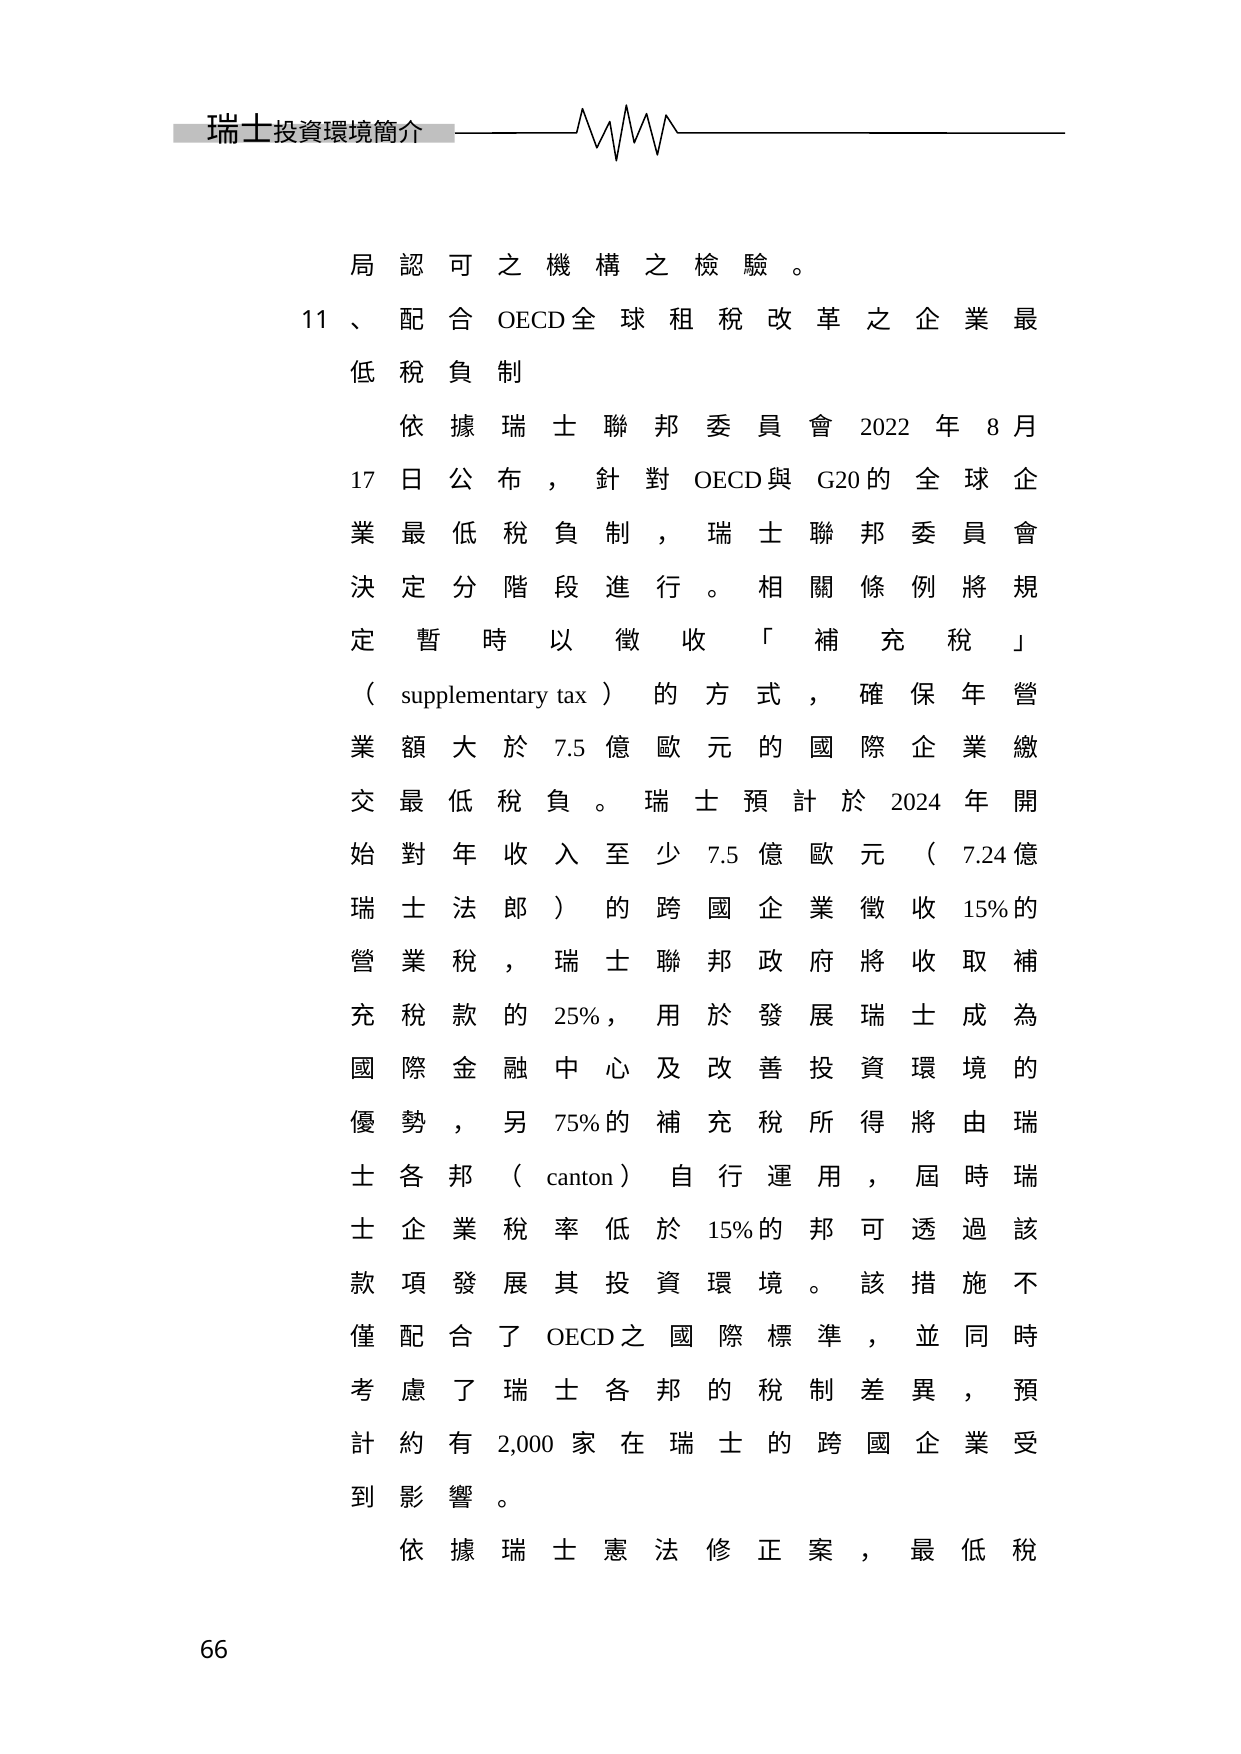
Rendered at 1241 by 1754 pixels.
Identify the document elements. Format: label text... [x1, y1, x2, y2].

text 11、配合OECD全球租稅改革之企業最低稅負制 [276, 291, 1063, 398]
text 依據瑞士聯邦委員會2022年8月17日公布，針對OECD與G20的全球企業最低稅負制，瑞士聯邦委員會決定分階段進行。相關條例將規定暫時以徵收「補充稅」（supplementary tax）的方式，確保年營業額大於7.5億歐元的國際企業繳交最低稅負。瑞士預計於2024年開始對年收入至少7.5億歐元（7.24億瑞士法郎）的跨國企業徵收15%的營業稅，瑞士聯邦政府將收取補充稅款的25%，用於發展瑞士成為國際金融中心及改善投資環境的優勢，另75%的補充稅所得將由瑞士各邦（canton）自行運用，屆時瑞士企業稅率低於15%的邦可透過該款項發展其投資環境。該措施不僅配合了OECD之國際標準，並同時考慮了瑞士各邦的稅制差異，預計約有2,000家在瑞士的跨國企業受到影響。 [325, 398, 1063, 1522]
text 依據瑞士憲法修正案，最低稅 [325, 1522, 1063, 1576]
text 局認可之機構之檢驗。 [325, 237, 1063, 291]
